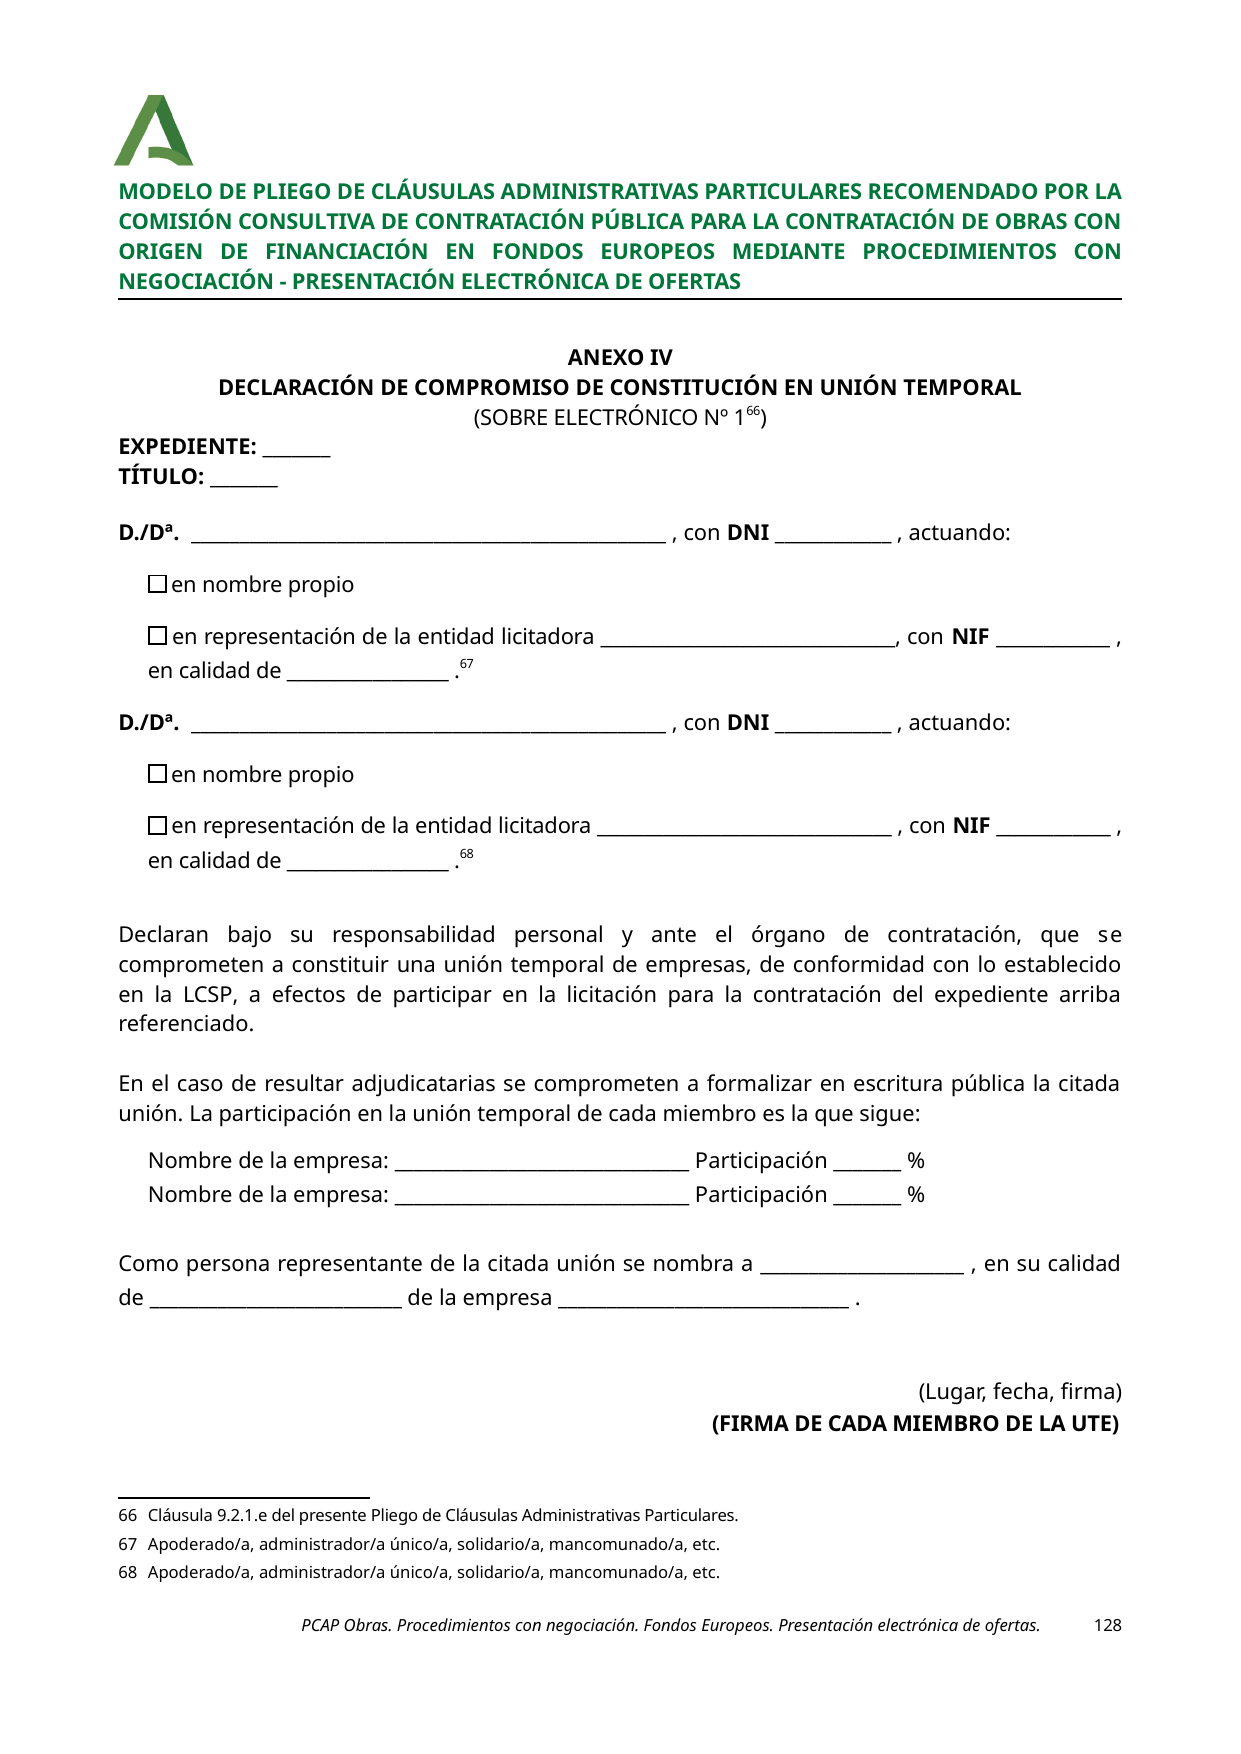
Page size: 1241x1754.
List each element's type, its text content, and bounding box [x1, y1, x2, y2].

picture [109, 90, 198, 170]
text Nombre de la empresa: _______________________________ Participación _______ % [148, 1179, 1122, 1209]
text en representación de la entidad licitadora _______________________________ , con NIF ____________ , en calidad de _________________ . [148, 811, 1122, 874]
text ANEXO IV [118, 342, 1122, 372]
text En el caso de resultar adjudicatarias se comprometen a formalizar en escritura pública la citada unión. La participación en la unión temporal de cada miembro es la que sigue: [118, 1068, 1122, 1128]
text EXPEDIENTE: _______ [118, 431, 1122, 461]
text D./Dª. _________________________________________________ , con DNI ____________ , actuando: [118, 707, 1122, 737]
text D./Dª. _________________________________________________ , con DNI ____________ , actuando: [118, 517, 1122, 547]
text Como persona representante de la citada unión se nombra a _____________________ , en su calidad de __________________________ de la empresa ______________________________ . [118, 1248, 1122, 1312]
text en nombre propio [148, 759, 1122, 788]
text Nombre de la empresa: _______________________________ Participación _______ % [148, 1145, 1122, 1175]
text Declaran bajo su responsabilidad personal y ante el órgano de contratación, que se comprometen a constituir una unión temporal de empresas, de conformidad con lo establecido en la LCSP, a efectos de participar en la licitación para la contratación del expediente arriba referenciado. [118, 919, 1122, 1038]
text (SOBRE ELECTRÓNICO Nº 1) [118, 402, 1122, 431]
text MODELO DE PLIEGO DE CLÁUSULAS ADMINISTRATIVAS PARTICULARES RECOMENDADO POR LA COMISIÓN CONSULTIVA DE CONTRATACIÓN PÚBLICA PARA LA CONTRATACIÓN DE OBRAS CON ORIGEN DE FINANCIACIÓN EN FONDOS EUROPEOS MEDIANTE PROCEDIMIENTOS CON NEGOCIACIÓN - PRESENTACIÓN ELECTRÓNICA DE OFERTAS [118, 176, 1122, 298]
text Apoderado/a, administrador/a único/a, solidario/a, mancomunado/a, etc. [118, 1532, 1122, 1555]
text Cláusula 9.2.1.e del presente Pliego de Cláusulas Administrativas Particulares. [118, 1504, 1122, 1526]
text en nombre propio [148, 569, 1122, 599]
text (FIRMA DE CADA MIEMBRO DE LA UTE) [118, 1406, 1122, 1441]
text DECLARACIÓN DE COMPROMISO DE CONSTITUCIÓN EN UNIÓN TEMPORAL [118, 372, 1122, 402]
text (Lugar, fecha, firma) [118, 1376, 1122, 1406]
text Apoderado/a, administrador/a único/a, solidario/a, mancomunado/a, etc. [118, 1561, 1122, 1584]
text TÍTULO: _______ [118, 461, 1122, 491]
text en representación de la entidad licitadora _______________________________, con NIF ____________ , en calidad de _________________ . [148, 621, 1122, 685]
